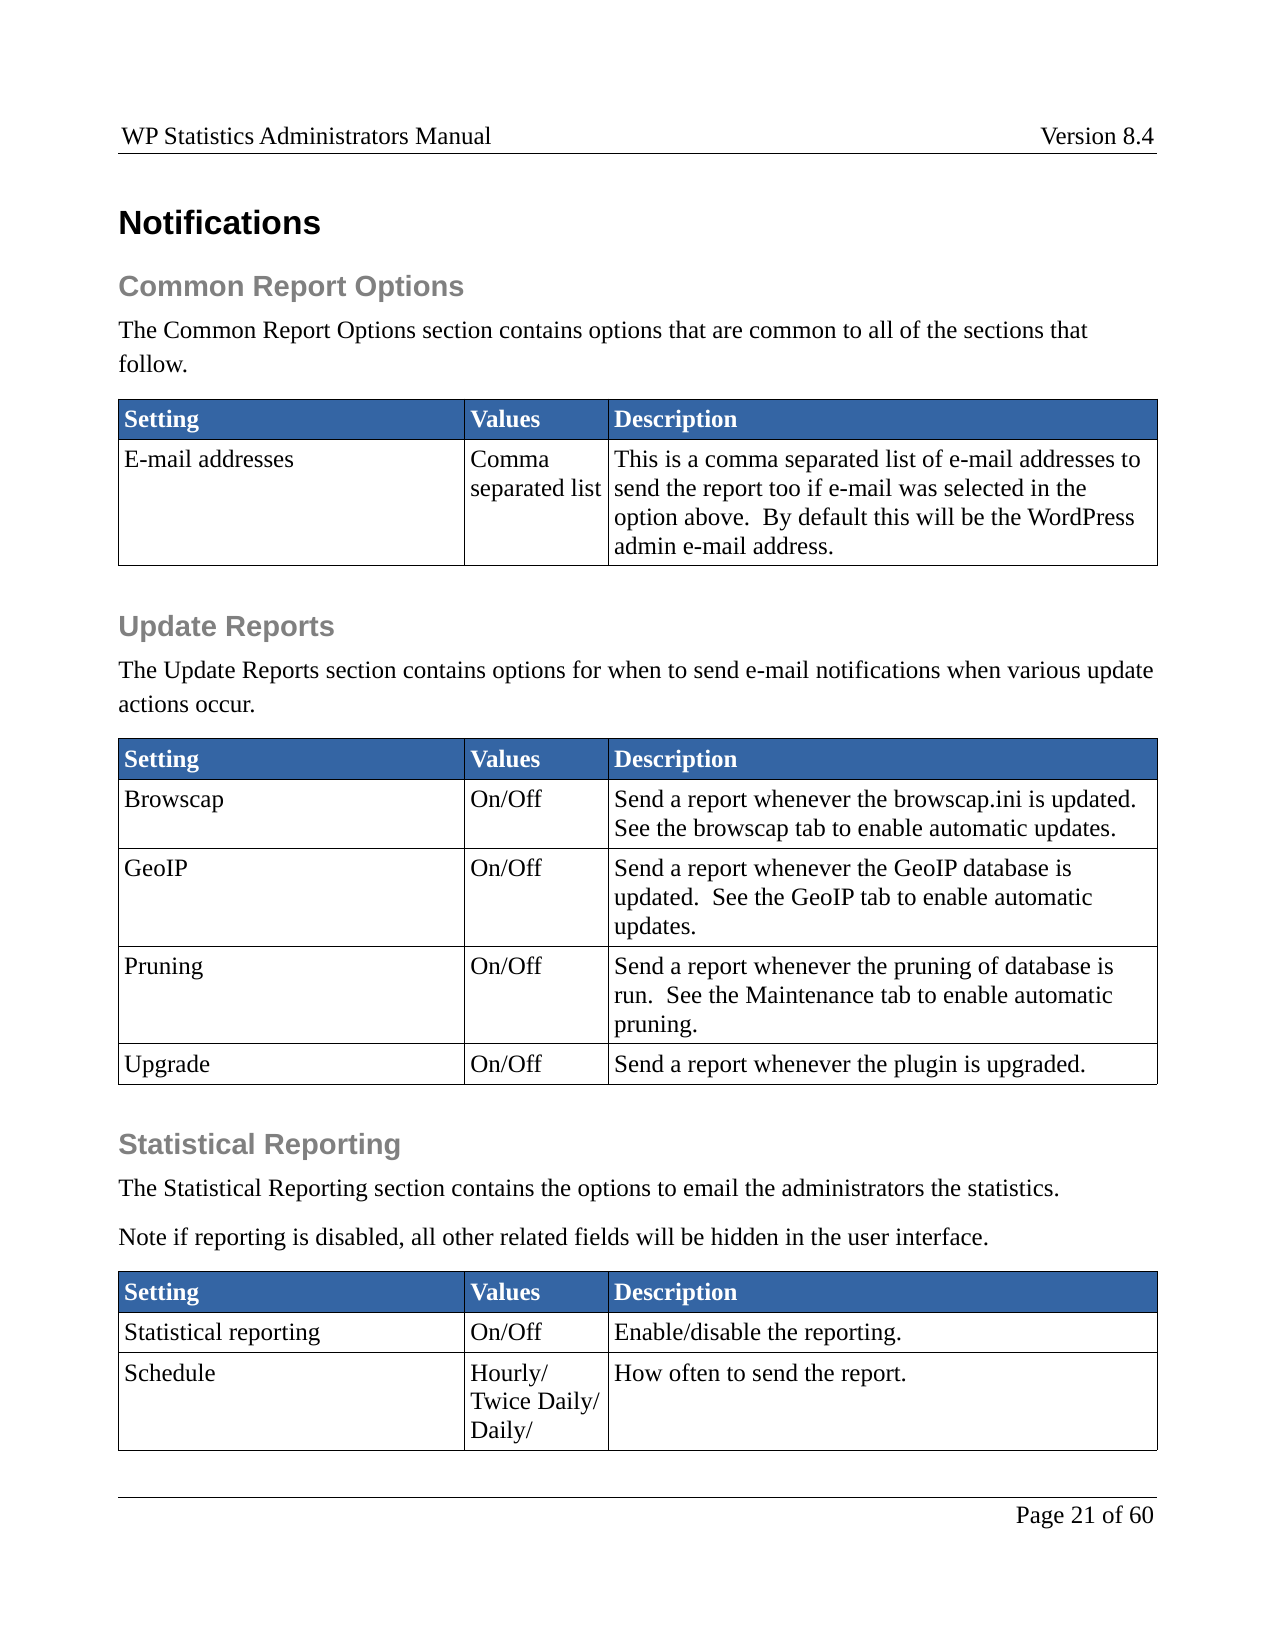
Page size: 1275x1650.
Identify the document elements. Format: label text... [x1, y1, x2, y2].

table_cell Send a report whenever the GeoIP database is updated. See the GeoIP tab to enable automatic updates. [609, 849, 1157, 946]
table_cell Enable/disable the reporting. [609, 1313, 1157, 1352]
table_cell GeoIP [119, 849, 464, 946]
table_cell Browscap [119, 780, 464, 848]
text The Statistical Reporting section contains the options to email the administrators the statistics. [118, 1173, 1157, 1202]
table_cell Send a report whenever the pruning of database is run. See the Maintenance tab to enable automatic pruning. [609, 947, 1157, 1043]
table_header Description [609, 1272, 1157, 1312]
text Note if reporting is disabled, all other related fields will be hidden in the user interface. [118, 1222, 1157, 1251]
subtitle Statistical Reporting [118, 1127, 1157, 1161]
table_cell Upgrade [119, 1044, 464, 1084]
table_cell Statistical reporting [119, 1313, 464, 1352]
table_cell On/Off [465, 849, 608, 946]
table_header Setting [119, 400, 464, 439]
table_cell E-mail addresses [119, 440, 464, 565]
table_cell How often to send the report. [609, 1353, 1157, 1450]
subtitle Update Reports [118, 609, 1157, 642]
table_header Description [609, 400, 1157, 439]
subtitle Common Report Options [118, 269, 1157, 302]
table_cell On/Off [465, 780, 608, 848]
subtitle Notifications [118, 203, 1157, 242]
table_cell Comma separated list [465, 440, 608, 565]
table_cell This is a comma separated list of e-mail addresses to send the report too if e-mail was selected in the option above. By default this will be the WordPress admin e-mail address. [609, 440, 1157, 565]
table_cell Pruning [119, 947, 464, 1043]
table_cell Send a report whenever the plugin is upgraded. [609, 1044, 1157, 1084]
table_header Setting [119, 739, 464, 779]
table_cell Send a report whenever the browscap.ini is updated. See the browscap tab to enable automatic updates. [609, 780, 1157, 848]
text The Update Reports section contains options for when to send e-mail notifications when various update actions occur. [118, 655, 1157, 718]
text The Common Report Options section contains options that are common to all of the sections that follow. [118, 315, 1157, 378]
table_cell On/Off [465, 1313, 608, 1352]
table_cell Hourly/ Twice Daily/ Daily/ [465, 1353, 608, 1450]
table_header Description [609, 739, 1157, 779]
table_header Values [465, 1272, 608, 1312]
table_header Values [465, 400, 608, 439]
table_cell On/Off [465, 947, 608, 1043]
table_cell On/Off [465, 1044, 608, 1084]
table_header Values [465, 739, 608, 779]
table_cell Schedule [119, 1353, 464, 1450]
table_header Setting [119, 1272, 464, 1312]
